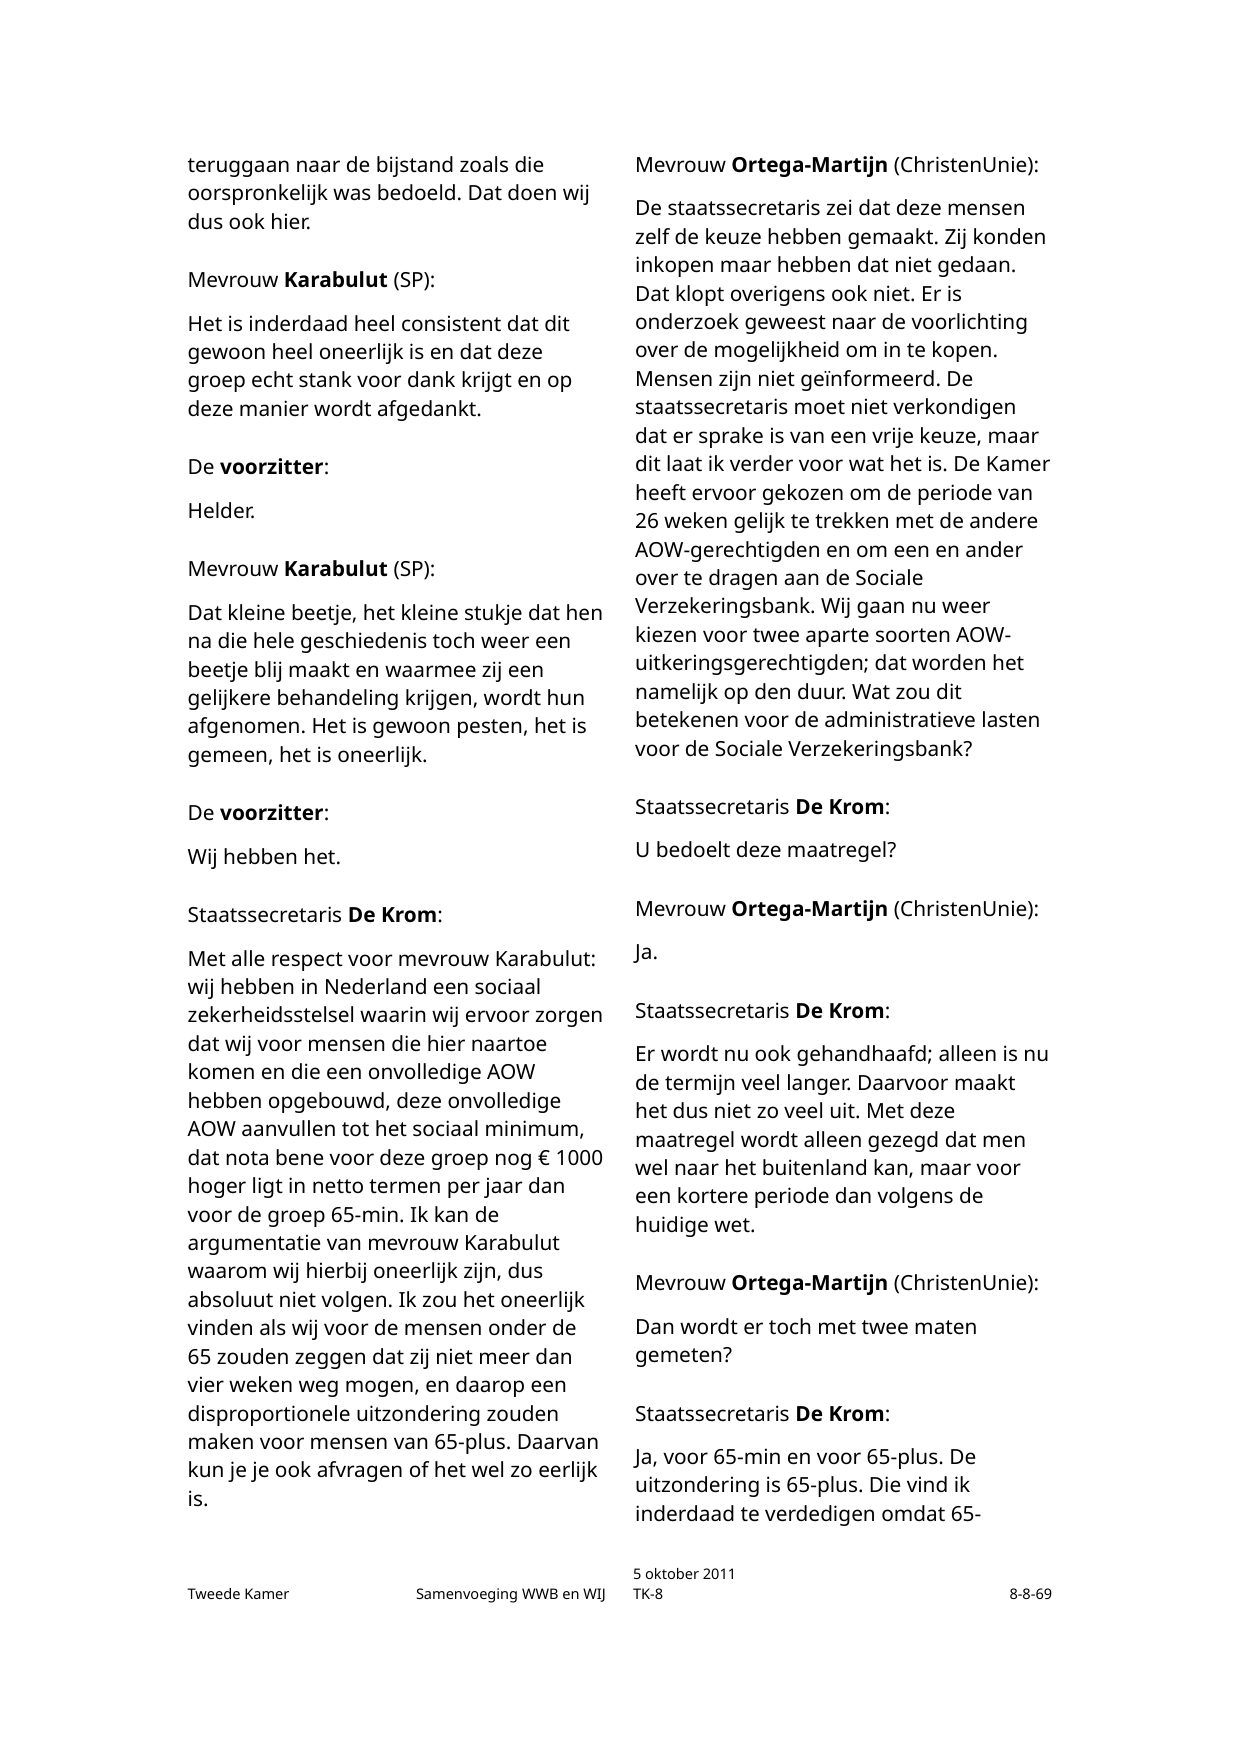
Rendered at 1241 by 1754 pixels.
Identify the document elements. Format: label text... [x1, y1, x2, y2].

text Ja. [635, 937, 1053, 966]
text Mevrouw Ortega-Martijn (ChristenUnie): [635, 894, 1053, 922]
text Het is inderdaad heel consistent dat dit gewoon heel oneerlijk is en dat deze groep echt stank voor dank krijgt en op deze manier wordt afgedankt. [187, 309, 605, 422]
text Staatssecretaris De Krom: [635, 1399, 1053, 1427]
text Dan wordt er toch met twee maten gemeten? [635, 1312, 1053, 1369]
text Mevrouw Ortega-Martijn (ChristenUnie): [635, 1268, 1053, 1297]
text Ja, voor 65-min en voor 65-plus. De uitzondering is 65-plus. Die vind ik inderdaad te verdedigen omdat 65- [635, 1442, 1053, 1527]
text Mevrouw Karabulut (SP): [187, 265, 605, 294]
text De staatssecretaris zei dat deze mensen zelf de keuze hebben gemaakt. Zij konden inkopen maar hebben dat niet gedaan. Dat klopt overigens ook niet. Er is onderzoek geweest naar de voorlichting over de mogelijkheid om in te kopen. Mensen zijn niet geïnformeerd. De staatssecretaris moet niet verkondigen dat er sprake is van een vrije keuze, maar dit laat ik verder voor wat het is. De Kamer heeft ervoor gekozen om de periode van 26 weken gelijk te trekken met de andere AOW-gerechtigden en om een en ander over te dragen aan de Sociale Verzekeringsbank. Wij gaan nu weer kiezen voor twee aparte soorten AOW-uitkeringsgerechtigden; dat worden het namelijk op den duur. Wat zou dit betekenen voor de administratieve lasten voor de Sociale Verzekeringsbank? [635, 193, 1053, 762]
text Staatssecretaris De Krom: [635, 792, 1053, 821]
text Staatssecretaris De Krom: [635, 996, 1053, 1024]
text Mevrouw Ortega-Martijn (ChristenUnie): [635, 150, 1053, 178]
text De voorzitter: [187, 452, 605, 481]
text Wij hebben het. [187, 842, 605, 870]
text Dat kleine beetje, het kleine stukje dat hen na die hele geschiedenis toch weer een beetje blij maakt en waarmee zij een gelijkere behandeling krijgen, wordt hun afgenomen. Het is gewoon pesten, het is gemeen, het is oneerlijk. [187, 598, 605, 768]
text U bedoelt deze maatregel? [635, 836, 1053, 864]
text Helder. [187, 496, 605, 524]
text Mevrouw Karabulut (SP): [187, 554, 605, 583]
text Staatssecretaris De Krom: [187, 900, 605, 929]
text teruggaan naar de bijstand zoals die oorspronkelijk was bedoeld. Dat doen wij dus ook hier. [187, 150, 605, 235]
text Met alle respect voor mevrouw Karabulut: wij hebben in Nederland een sociaal zekerheidsstelsel waarin wij ervoor zorgen dat wij voor mensen die hier naartoe komen en die een onvolledige AOW hebben opgebouwd, deze onvolledige AOW aanvullen tot het sociaal minimum, dat nota bene voor deze groep nog € 1000 hoger ligt in netto termen per jaar dan voor de groep 65-min. Ik kan de argumentatie van mevrouw Karabulut waarom wij hierbij oneerlijk zijn, dus absoluut niet volgen. Ik zou het oneerlijk vinden als wij voor de mensen onder de 65 zouden zeggen dat zij niet meer dan vier weken weg mogen, en daarop een disproportionele uitzondering zouden maken voor mensen van 65-plus. Daarvan kun je je ook afvragen of het wel zo eerlijk is. [187, 944, 605, 1512]
text Er wordt nu ook gehandhaafd; alleen is nu de termijn veel langer. Daarvoor maakt het dus niet zo veel uit. Met deze maatregel wordt alleen gezegd dat men wel naar het buitenland kan, maar voor een kortere periode dan volgens de huidige wet. [635, 1039, 1053, 1238]
text De voorzitter: [187, 798, 605, 827]
